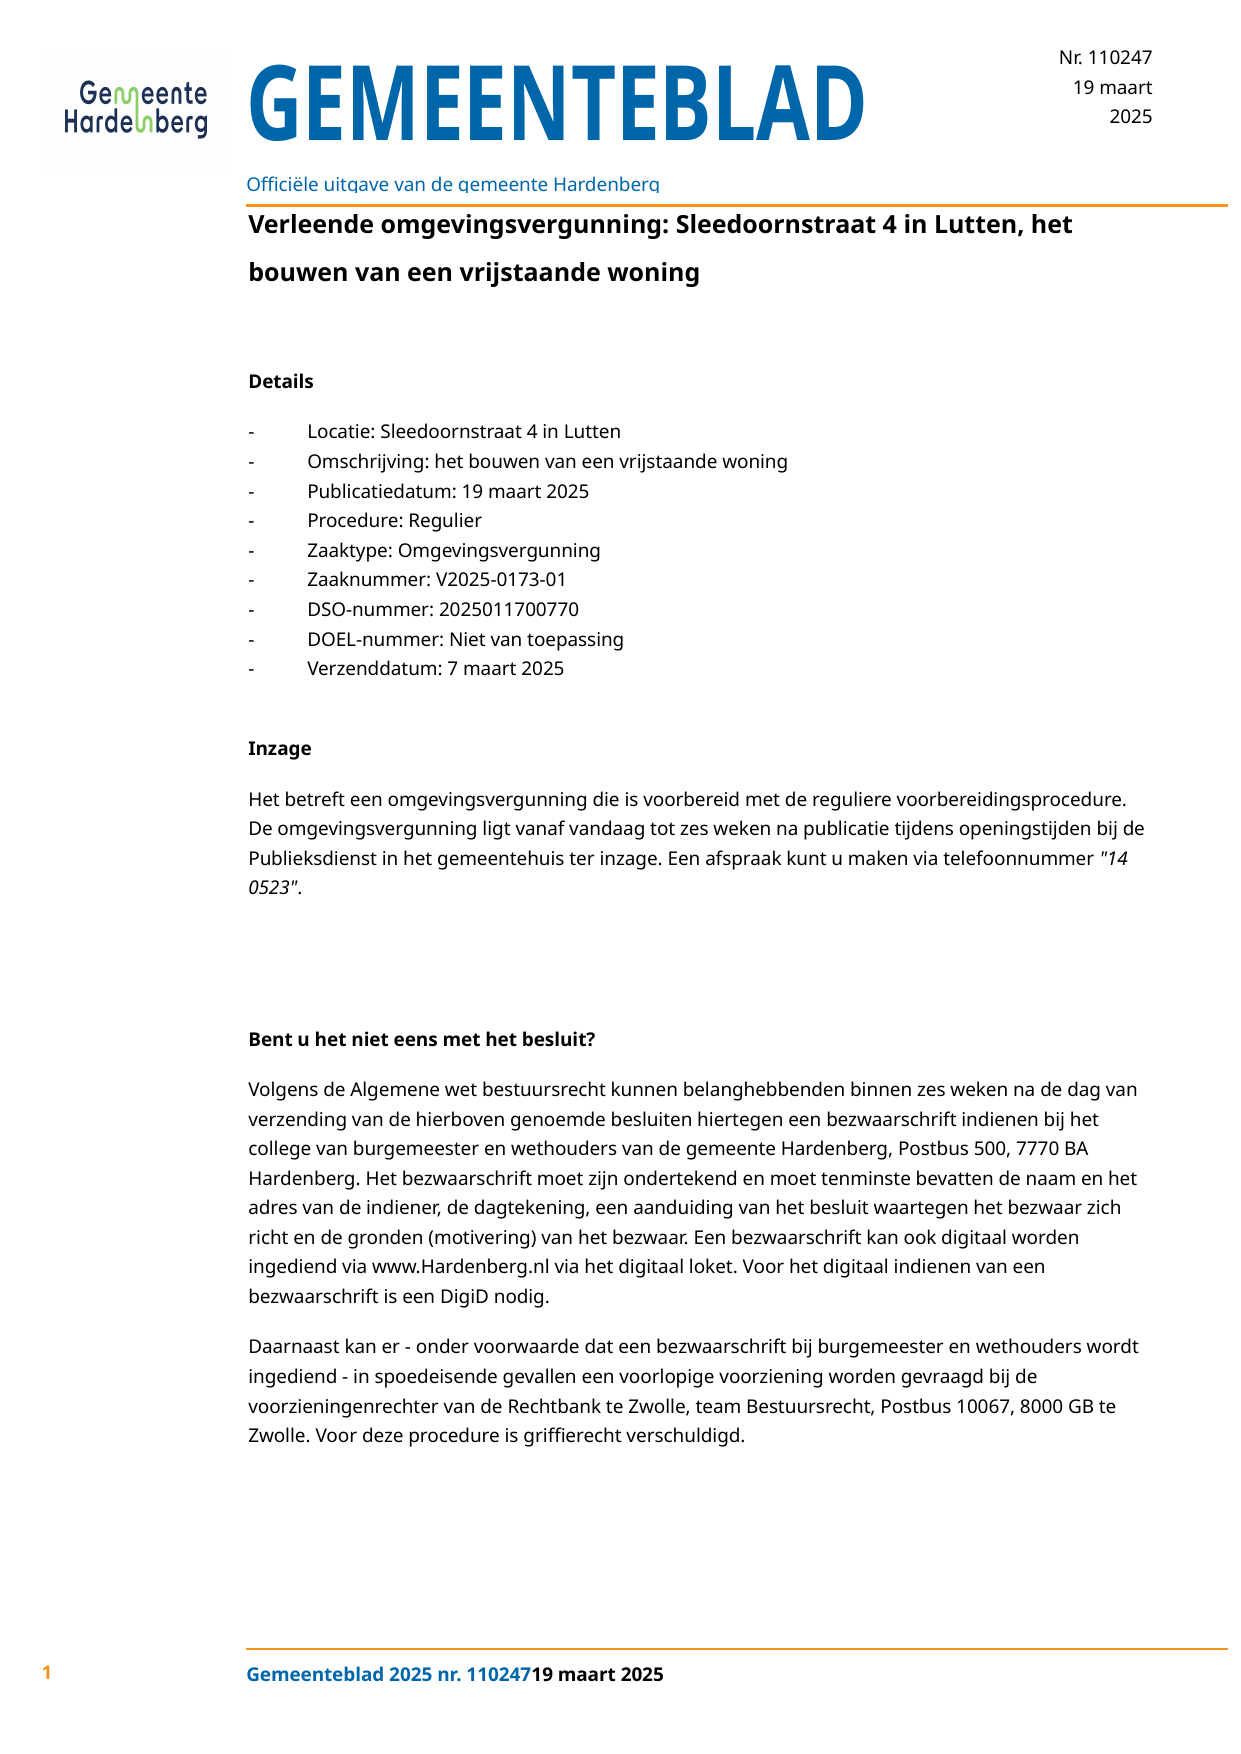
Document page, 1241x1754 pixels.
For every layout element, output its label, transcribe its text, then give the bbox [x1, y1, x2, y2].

list Omschrijving: het bouwen van een vrijstaande woning [248, 448, 1152, 474]
list Verzenddatum: 7 maart 2025 [248, 655, 1152, 681]
text Volgens de Algemene wet bestuursrecht kunnen belanghebbenden binnen zes weken na de dag van verzending van de hierboven genoemde besluiten hiertegen een bezwaarschrift indienen bij het college van burgemeester en wethouders van de gemeente Hardenberg, Postbus 500, 7770 BA Hardenberg. Het bezwaarschrift moet zijn ondertekend en moet tenminste bevatten de naam en het adres van de indiener, de dagtekening, een aanduiding van het besluit waartegen het bezwaar zich richt en de gronden (motivering) van het bezwaar. Een bezwaarschrift kan ook digitaal worden ingediend via www.Hardenberg.nl via het digitaal loket. Voor het digitaal indienen van een bezwaarschrift is een DigiD nodig. [248, 1076, 1152, 1309]
list Locatie: Sleedoornstraat 4 in Lutten [248, 419, 1152, 444]
list Zaaknummer: V2025-0173-01 [248, 567, 1152, 592]
picture [41, 47, 231, 172]
text Verleende omgevingsvergunning: Sleedoornstraat 4 in Lutten, het bouwen van een vrijstaande woning [248, 207, 1152, 288]
list Publicatiedatum: 19 maart 2025 [248, 478, 1152, 504]
text Het betreft een omgevingsvergunning die is voorbereid met de reguliere voorbereidingsprocedure. De omgevingsvergunning ligt vanaf vandaag tot zes weken na publicatie tijdens openingstijden bij de Publieksdienst in het gemeentehuis ter inzage. Een afspraak kunt u maken via telefoonnummer "14 0523". [248, 786, 1152, 900]
text Details [248, 368, 1152, 394]
list Zaaktype: Omgevingsvergunning [248, 537, 1152, 563]
text Bent u het niet eens met het besluit? [248, 1026, 1152, 1052]
list DOEL-nummer: Niet van toepassing [248, 626, 1152, 652]
list DSO-nummer: 2025011700770 [248, 596, 1152, 622]
text Daarnaast kan er - onder voorwaarde dat een bezwaarschrift bij burgemeester en wethouders wordt ingediend - in spoedeisende gevallen een voorlopige voorziening worden gevraagd bij de voorzieningenrechter van de Rechtbank te Zwolle, team Bestuursrecht, Postbus 10067, 8000 GB te Zwolle. Voor deze procedure is griffierecht verschuldigd. [248, 1334, 1152, 1448]
list Procedure: Regulier [248, 507, 1152, 533]
text Inzage [248, 735, 1152, 761]
